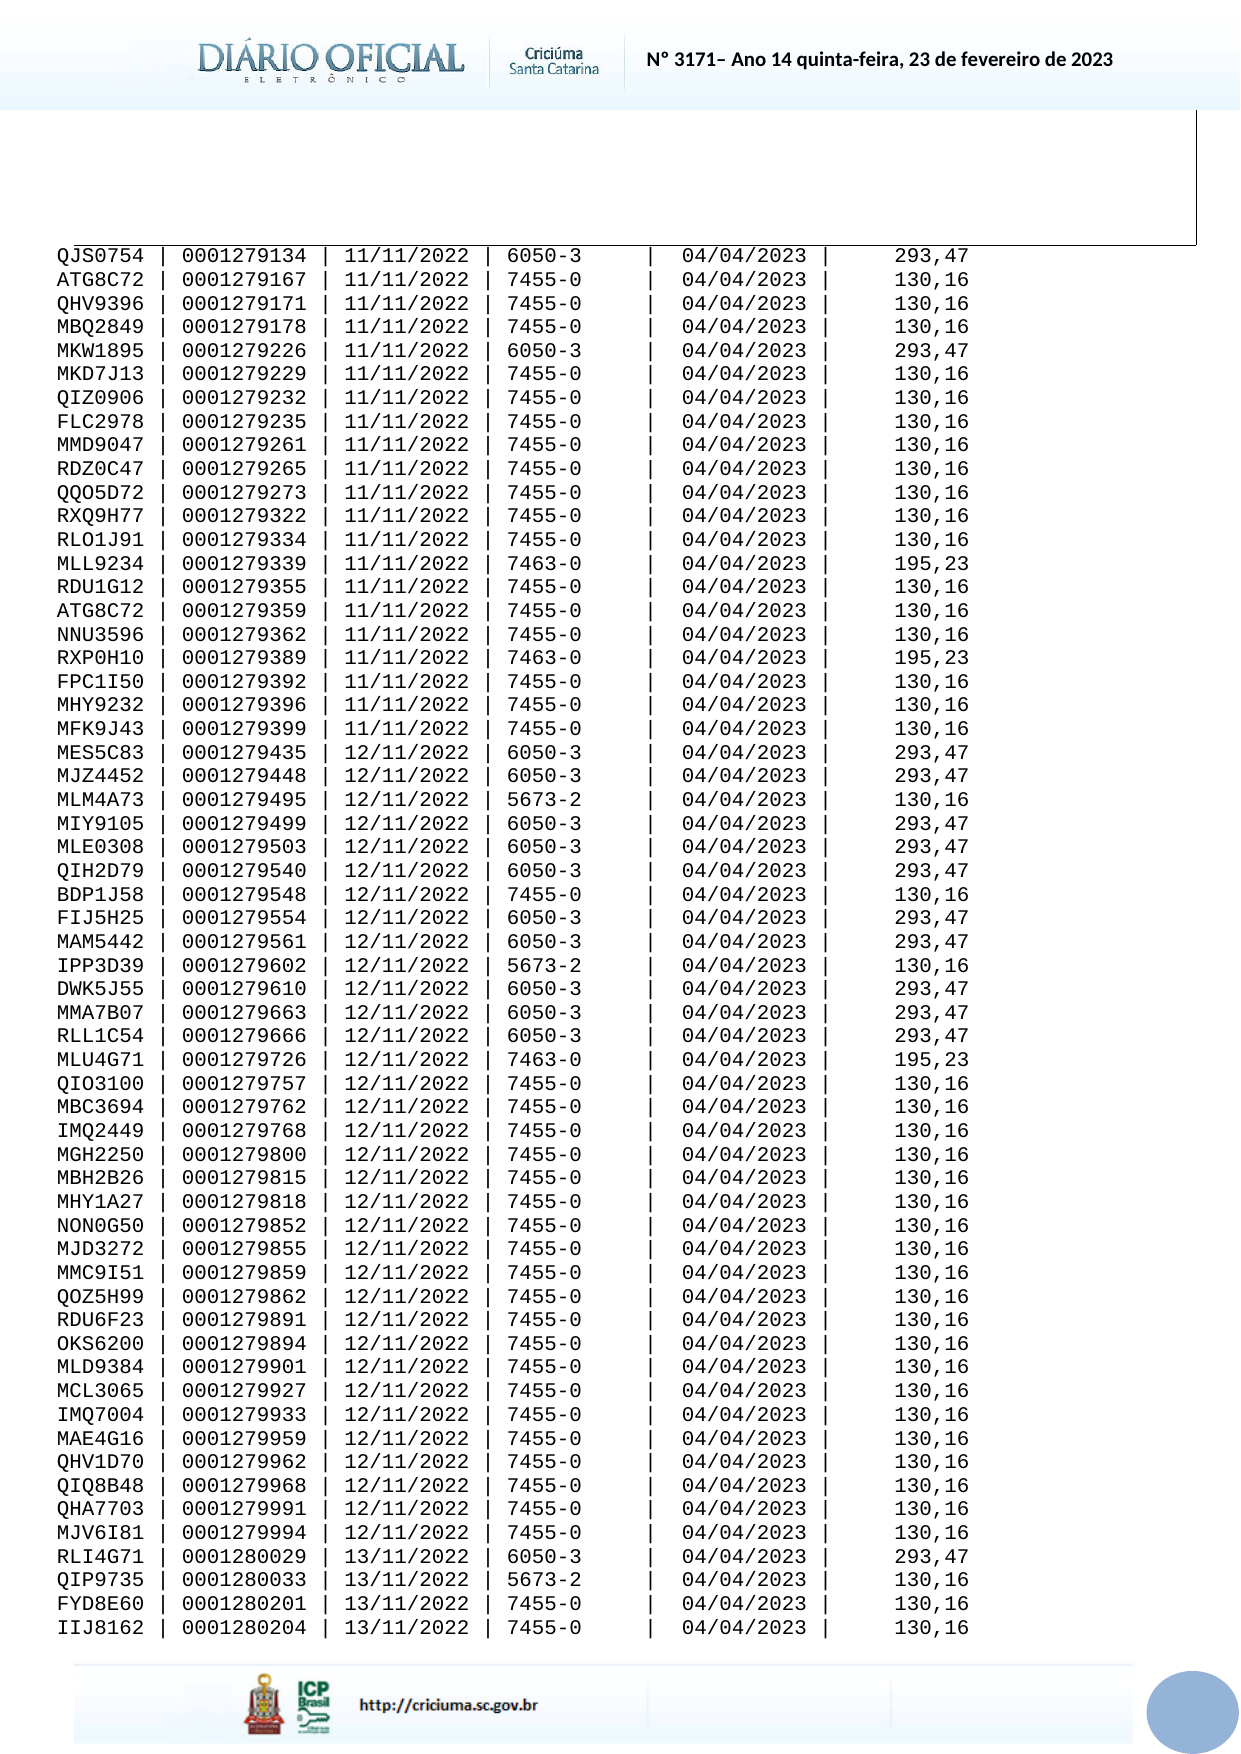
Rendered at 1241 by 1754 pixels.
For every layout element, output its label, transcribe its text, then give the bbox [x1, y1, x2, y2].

text RLL1C54 | 0001279666 | 12/11/2022 | 6050-3 | 04/04/2023 | 293,47 [44, 1026, 1196, 1049]
text MHY9232 | 0001279396 | 11/11/2022 | 7455-0 | 04/04/2023 | 130,16 [44, 694, 1196, 718]
text MKD7J13 | 0001279229 | 11/11/2022 | 7455-0 | 04/04/2023 | 130,16 [44, 363, 1196, 387]
text MJD3272 | 0001279855 | 12/11/2022 | 7455-0 | 04/04/2023 | 130,16 [44, 1238, 1196, 1262]
text ATG8C72 | 0001279359 | 11/11/2022 | 7455-0 | 04/04/2023 | 130,16 [44, 600, 1196, 623]
text QIQ8B48 | 0001279968 | 12/11/2022 | 7455-0 | 04/04/2023 | 130,16 [44, 1475, 1196, 1498]
text QIO3100 | 0001279757 | 12/11/2022 | 7455-0 | 04/04/2023 | 130,16 [44, 1073, 1196, 1096]
text QIZ0906 | 0001279232 | 11/11/2022 | 7455-0 | 04/04/2023 | 130,16 [44, 387, 1196, 411]
text FYD8E60 | 0001280201 | 13/11/2022 | 7455-0 | 04/04/2023 | 130,16 [44, 1593, 1196, 1617]
text QQO5D72 | 0001279273 | 11/11/2022 | 7455-0 | 04/04/2023 | 130,16 [44, 482, 1196, 505]
text QHV1D70 | 0001279962 | 12/11/2022 | 7455-0 | 04/04/2023 | 130,16 [44, 1451, 1196, 1475]
text MLD9384 | 0001279901 | 12/11/2022 | 7455-0 | 04/04/2023 | 130,16 [44, 1357, 1196, 1380]
text OKS6200 | 0001279894 | 12/11/2022 | 7455-0 | 04/04/2023 | 130,16 [44, 1333, 1196, 1357]
text DWK5J55 | 0001279610 | 12/11/2022 | 6050-3 | 04/04/2023 | 293,47 [44, 978, 1196, 1002]
text NNU3596 | 0001279362 | 11/11/2022 | 7455-0 | 04/04/2023 | 130,16 [44, 623, 1196, 647]
text FPC1I50 | 0001279392 | 11/11/2022 | 7455-0 | 04/04/2023 | 130,16 [44, 671, 1196, 694]
text MFK9J43 | 0001279399 | 11/11/2022 | 7455-0 | 04/04/2023 | 130,16 [44, 718, 1196, 742]
text QHA7703 | 0001279991 | 12/11/2022 | 7455-0 | 04/04/2023 | 130,16 [44, 1498, 1196, 1522]
text MLL9234 | 0001279339 | 11/11/2022 | 7463-0 | 04/04/2023 | 195,23 [44, 553, 1196, 576]
text RXQ9H77 | 0001279322 | 11/11/2022 | 7455-0 | 04/04/2023 | 130,16 [44, 505, 1196, 529]
text MIY9105 | 0001279499 | 12/11/2022 | 6050-3 | 04/04/2023 | 293,47 [44, 813, 1196, 836]
text RLO1J91 | 0001279334 | 11/11/2022 | 7455-0 | 04/04/2023 | 130,16 [44, 529, 1196, 553]
text MHY1A27 | 0001279818 | 12/11/2022 | 7455-0 | 04/04/2023 | 130,16 [44, 1191, 1196, 1215]
text MJZ4452 | 0001279448 | 12/11/2022 | 6050-3 | 04/04/2023 | 293,47 [44, 765, 1196, 789]
text MKW1895 | 0001279226 | 11/11/2022 | 6050-3 | 04/04/2023 | 293,47 [44, 340, 1196, 363]
text RXP0H10 | 0001279389 | 11/11/2022 | 7463-0 | 04/04/2023 | 195,23 [44, 647, 1196, 671]
text MCL3065 | 0001279927 | 12/11/2022 | 7455-0 | 04/04/2023 | 130,16 [44, 1380, 1196, 1404]
text NON0G50 | 0001279852 | 12/11/2022 | 7455-0 | 04/04/2023 | 130,16 [44, 1215, 1196, 1238]
text MAM5442 | 0001279561 | 12/11/2022 | 6050-3 | 04/04/2023 | 293,47 [44, 931, 1196, 954]
text MBC3694 | 0001279762 | 12/11/2022 | 7455-0 | 04/04/2023 | 130,16 [44, 1096, 1196, 1120]
text QIP9735 | 0001280033 | 13/11/2022 | 5673-2 | 04/04/2023 | 130,16 [44, 1569, 1196, 1593]
text MLM4A73 | 0001279495 | 12/11/2022 | 5673-2 | 04/04/2023 | 130,16 [44, 789, 1196, 813]
text IIJ8162 | 0001280204 | 13/11/2022 | 7455-0 | 04/04/2023 | 130,16 [44, 1617, 1196, 1640]
text MMC9I51 | 0001279859 | 12/11/2022 | 7455-0 | 04/04/2023 | 130,16 [44, 1262, 1196, 1286]
text ATG8C72 | 0001279167 | 11/11/2022 | 7455-0 | 04/04/2023 | 130,16 [44, 269, 1196, 292]
text MAE4G16 | 0001279959 | 12/11/2022 | 7455-0 | 04/04/2023 | 130,16 [44, 1427, 1196, 1451]
text MLE0308 | 0001279503 | 12/11/2022 | 6050-3 | 04/04/2023 | 293,47 [44, 836, 1196, 860]
text MMD9047 | 0001279261 | 11/11/2022 | 7455-0 | 04/04/2023 | 130,16 [44, 434, 1196, 458]
text IPP3D39 | 0001279602 | 12/11/2022 | 5673-2 | 04/04/2023 | 130,16 [44, 954, 1196, 978]
text IMQ7004 | 0001279933 | 12/11/2022 | 7455-0 | 04/04/2023 | 130,16 [44, 1404, 1196, 1427]
text IMQ2449 | 0001279768 | 12/11/2022 | 7455-0 | 04/04/2023 | 130,16 [44, 1120, 1196, 1144]
text FLC2978 | 0001279235 | 11/11/2022 | 7455-0 | 04/04/2023 | 130,16 [44, 411, 1196, 434]
text MGH2250 | 0001279800 | 12/11/2022 | 7455-0 | 04/04/2023 | 130,16 [44, 1144, 1196, 1167]
text RDU1G12 | 0001279355 | 11/11/2022 | 7455-0 | 04/04/2023 | 130,16 [44, 576, 1196, 600]
text QHV9396 | 0001279171 | 11/11/2022 | 7455-0 | 04/04/2023 | 130,16 [44, 292, 1196, 316]
text MMA7B07 | 0001279663 | 12/11/2022 | 6050-3 | 04/04/2023 | 293,47 [44, 1002, 1196, 1026]
text RDU6F23 | 0001279891 | 12/11/2022 | 7455-0 | 04/04/2023 | 130,16 [44, 1309, 1196, 1333]
text QOZ5H99 | 0001279862 | 12/11/2022 | 7455-0 | 04/04/2023 | 130,16 [44, 1286, 1196, 1309]
text QIH2D79 | 0001279540 | 12/11/2022 | 6050-3 | 04/04/2023 | 293,47 [44, 860, 1196, 884]
text MBH2B26 | 0001279815 | 12/11/2022 | 7455-0 | 04/04/2023 | 130,16 [44, 1167, 1196, 1191]
text RLI4G71 | 0001280029 | 13/11/2022 | 6050-3 | 04/04/2023 | 293,47 [44, 1546, 1196, 1569]
text QJS0754 | 0001279134 | 11/11/2022 | 6050-3 | 04/04/2023 | 293,47 [44, 245, 1196, 269]
text MBQ2849 | 0001279178 | 11/11/2022 | 7455-0 | 04/04/2023 | 130,16 [44, 316, 1196, 340]
text MES5C83 | 0001279435 | 12/11/2022 | 6050-3 | 04/04/2023 | 293,47 [44, 742, 1196, 765]
text BDP1J58 | 0001279548 | 12/11/2022 | 7455-0 | 04/04/2023 | 130,16 [44, 884, 1196, 907]
text MLU4G71 | 0001279726 | 12/11/2022 | 7463-0 | 04/04/2023 | 195,23 [44, 1049, 1196, 1073]
text RDZ0C47 | 0001279265 | 11/11/2022 | 7455-0 | 04/04/2023 | 130,16 [44, 458, 1196, 482]
text FIJ5H25 | 0001279554 | 12/11/2022 | 6050-3 | 04/04/2023 | 293,47 [44, 907, 1196, 931]
text MJV6I81 | 0001279994 | 12/11/2022 | 7455-0 | 04/04/2023 | 130,16 [44, 1522, 1196, 1546]
